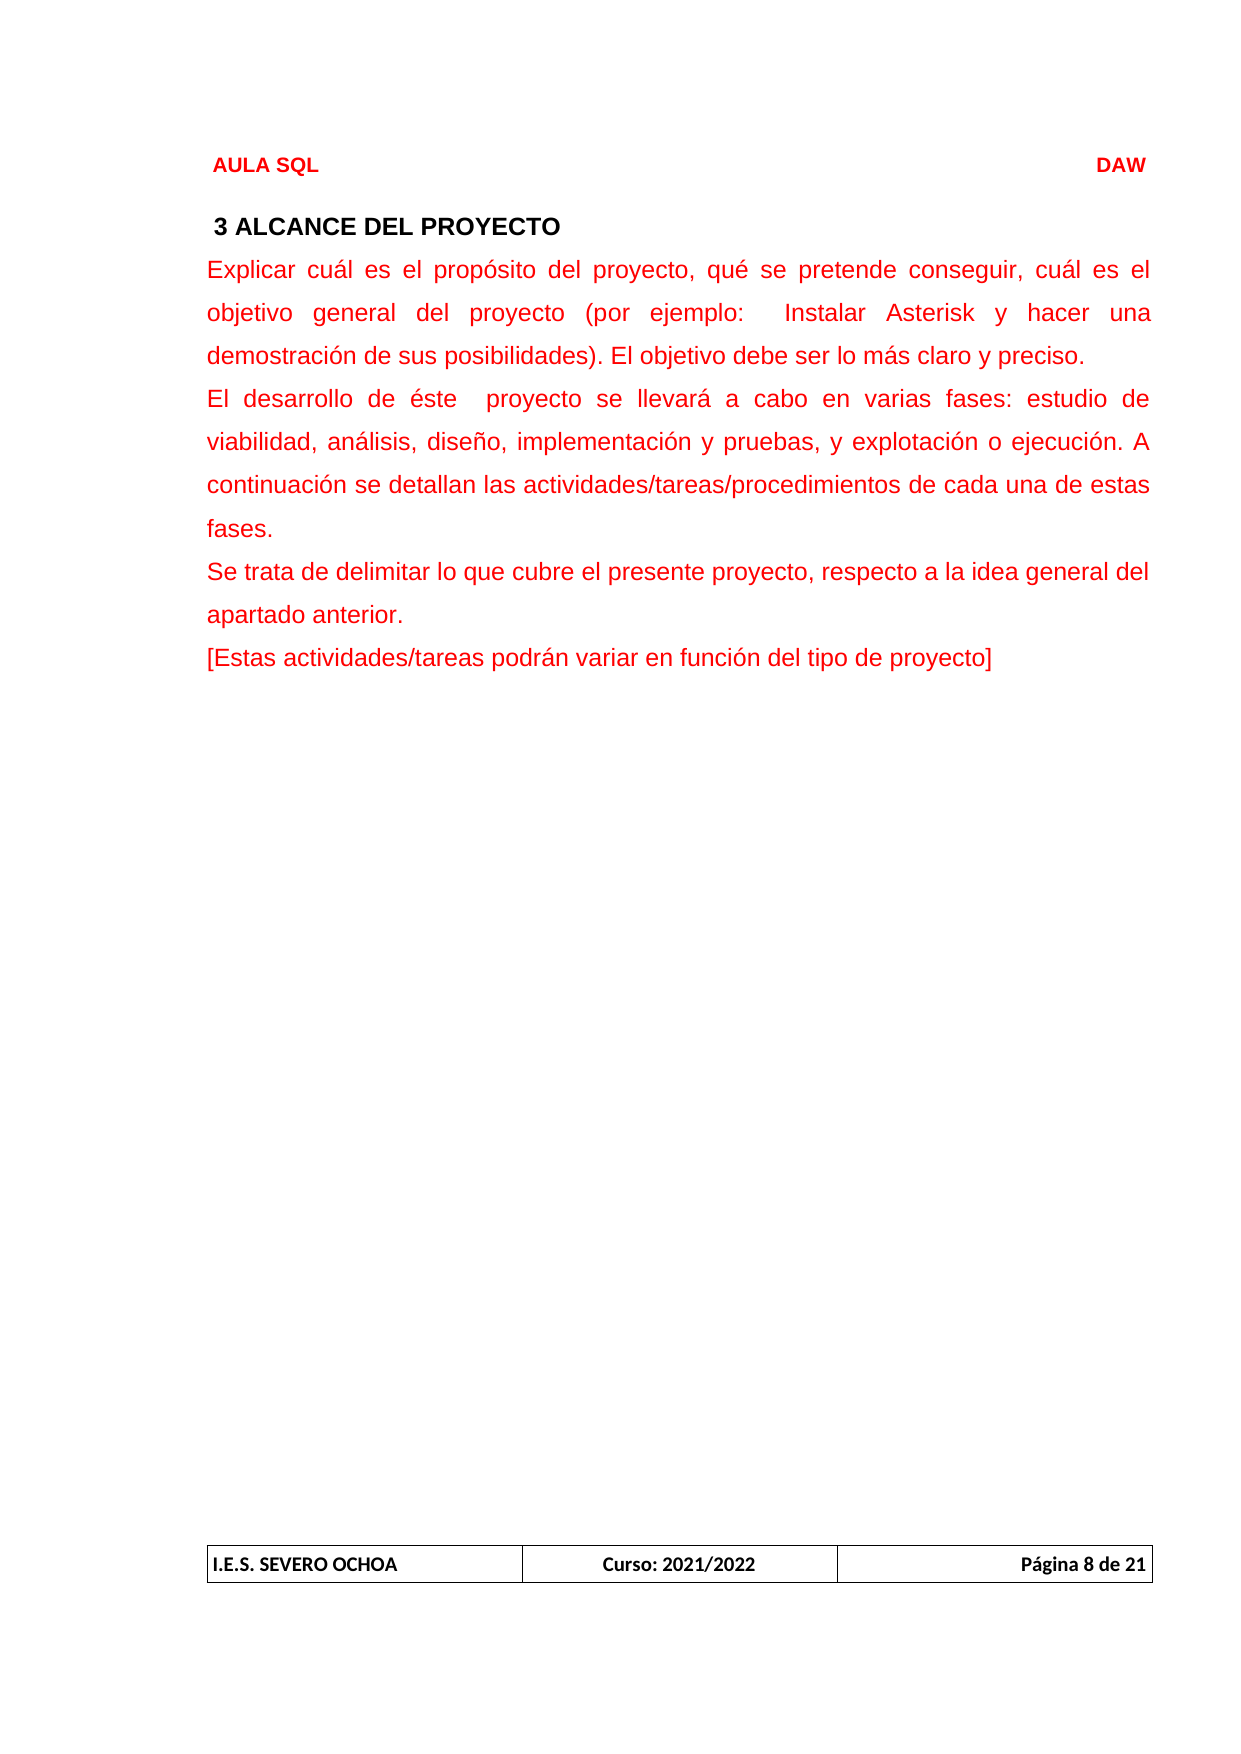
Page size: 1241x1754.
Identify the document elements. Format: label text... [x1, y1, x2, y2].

text Explicar cuál es el propósito del proyecto, qué se pretende conseguir, cuál es el objetivo general del proyecto (por ejemplo: Instalar Asterisk y hacer una demostración de sus posibilidades). El objetivo debe ser lo más claro y preciso. [207, 255, 1152, 370]
text [Estas actividades/tareas podrán variar en función del tipo de proyecto] [207, 643, 1152, 672]
subtitle ALCANCE DEL PROYECTO [207, 212, 1152, 241]
text Se trata de delimitar lo que cubre el presente proyecto, respecto a la idea general del apartado anterior. [207, 557, 1152, 629]
text El desarrollo de éste proyecto se llevará a cabo en varias fases: estudio de viabilidad, análisis, diseño, implementación y pruebas, y explotación o ejecución. A continuación se detallan las actividades/tareas/procedimientos de cada una de estas fases. [207, 384, 1152, 542]
